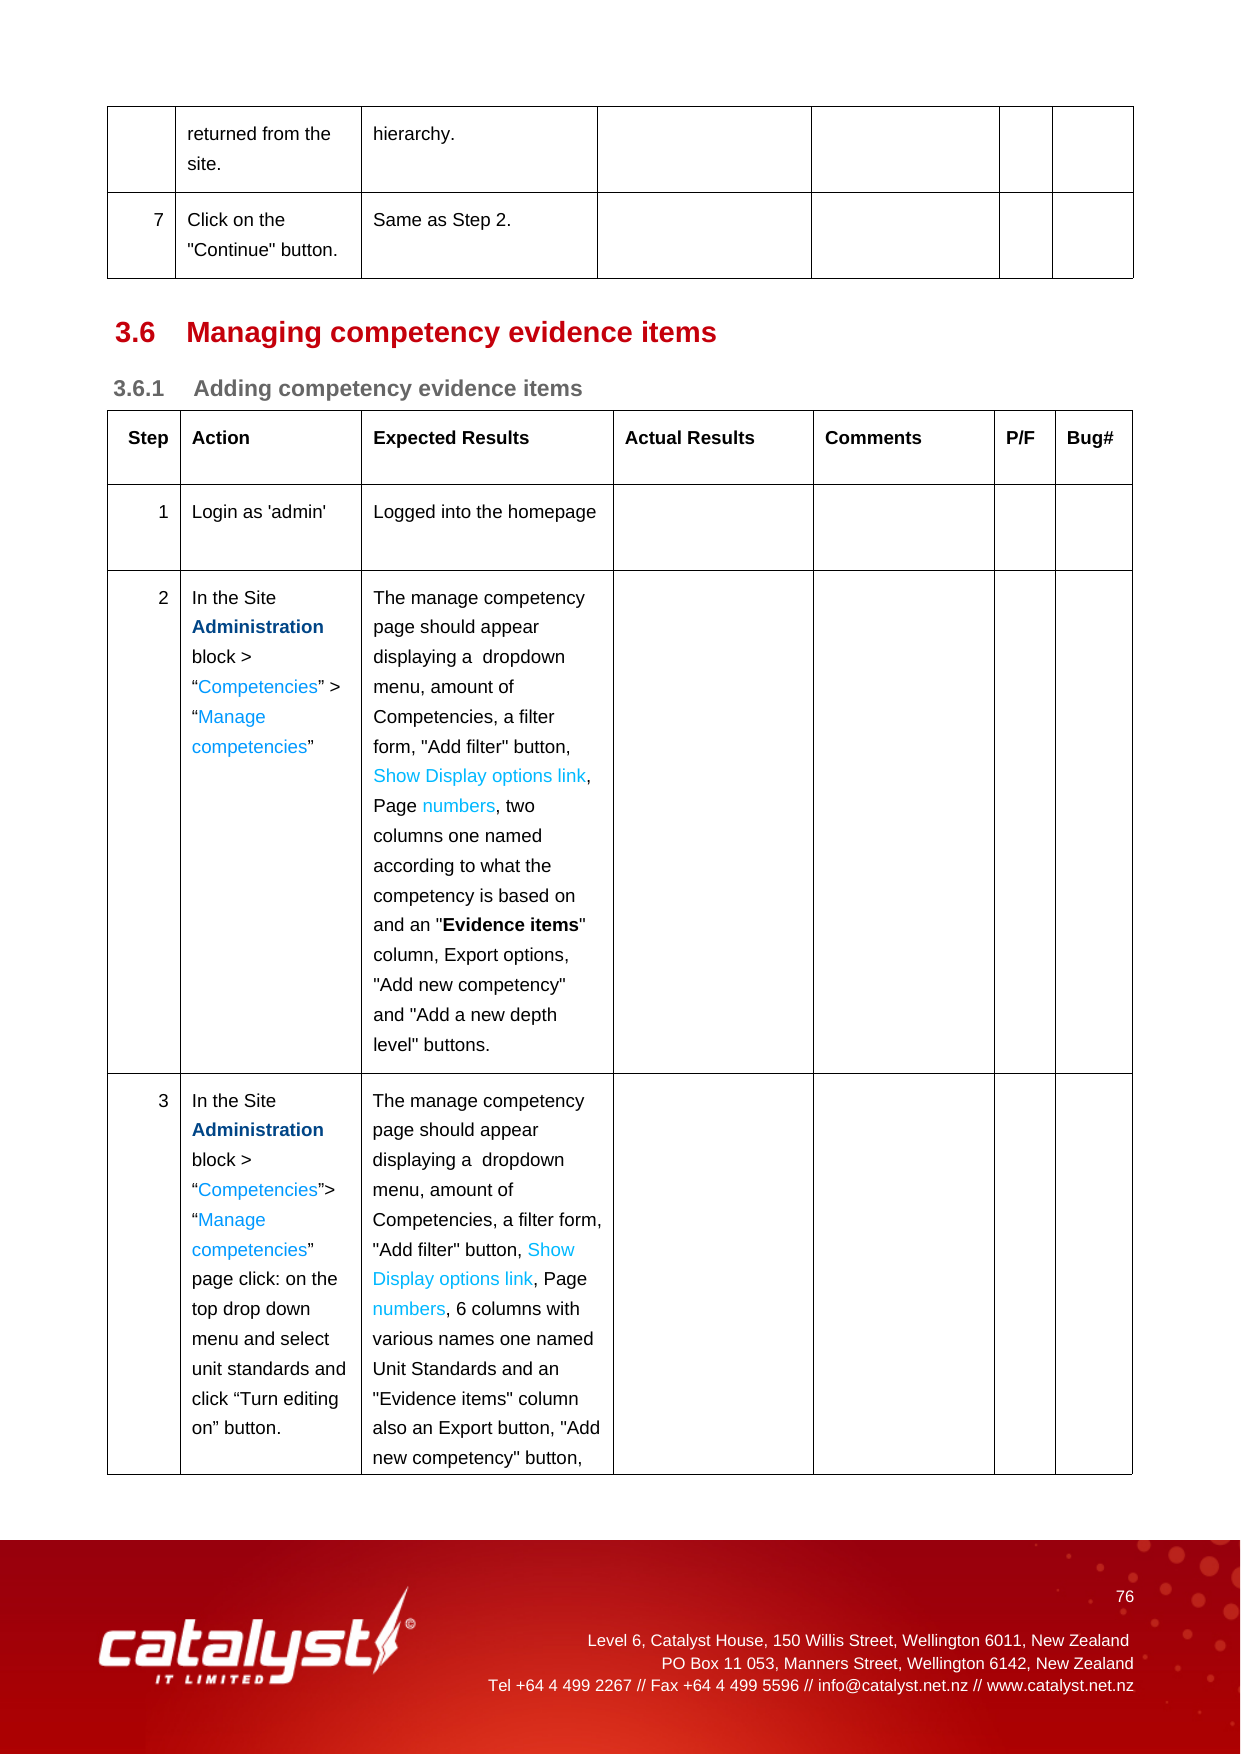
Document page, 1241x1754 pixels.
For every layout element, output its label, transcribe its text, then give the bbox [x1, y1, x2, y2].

table_cell [1000, 107, 1052, 192]
table_header Bug# [1056, 411, 1132, 483]
table_cell [1056, 485, 1132, 569]
table_cell 2 [108, 571, 180, 1072]
table_cell [812, 107, 999, 192]
table_cell 1 [108, 485, 180, 569]
table_cell [995, 571, 1055, 1072]
table_cell [1056, 571, 1132, 1072]
table_header P/F [995, 411, 1055, 483]
table_cell [1053, 193, 1133, 278]
table_cell [598, 193, 811, 278]
table_cell Login as 'admin' [181, 485, 361, 569]
table_cell In the Site Administration block > “Competencies”> “Manage competencies” page click: on the top drop down menu and select unit standards and click “Turn editing on” button. [181, 1074, 361, 1474]
table_header Actual Results [614, 411, 813, 483]
table_cell [614, 485, 813, 569]
table_cell [598, 107, 811, 192]
table_cell [812, 193, 999, 278]
table_cell [1053, 107, 1133, 192]
table_header Expected Results [362, 411, 613, 483]
table_cell The manage competency page should appear displaying a dropdown menu, amount of Competencies, a filter form, "Add filter" button, Show Display options link, Page numbers, two columns one named according to what the competency is based on and an "Evidence items" column, Export options, "Add new competency" and "Add a new depth level" buttons. [362, 571, 613, 1072]
table_cell [1056, 1074, 1132, 1474]
table_cell Logged into the homepage [362, 485, 613, 569]
table_cell 7 [108, 193, 175, 278]
table_cell Click on the "Continue" button. [176, 193, 361, 278]
table_cell 3 [108, 1074, 180, 1474]
table_cell Same as Step 2. [362, 193, 597, 278]
table_header Action [181, 411, 361, 483]
table_cell hierarchy. [362, 107, 597, 192]
table_cell returned from the site. [176, 107, 361, 192]
table_cell [814, 485, 994, 569]
table_header Comments [814, 411, 994, 483]
table_header Step [108, 411, 180, 483]
table_cell The manage competency page should appear displaying a dropdown menu, amount of Competencies, a filter form, "Add filter" button, Show Display options link, Page numbers, 6 columns with various names one named Unit Standards and an "Evidence items" column also an Export button, "Add new competency" button, [362, 1074, 613, 1474]
subtitle Managing competency evidence items [107, 316, 1103, 349]
table_cell [614, 571, 813, 1072]
table_cell In the Site Administration block > “Competencies” > “Manage competencies” [181, 571, 361, 1072]
table_cell [108, 107, 175, 192]
table_cell [995, 485, 1055, 569]
picture [0, 1540, 1241, 1754]
subtitle Adding competency evidence items [107, 376, 1103, 401]
table_cell [995, 1074, 1055, 1474]
table_cell [814, 1074, 994, 1474]
table_cell [614, 1074, 813, 1474]
table_cell [1000, 193, 1052, 278]
table_cell [814, 571, 994, 1072]
